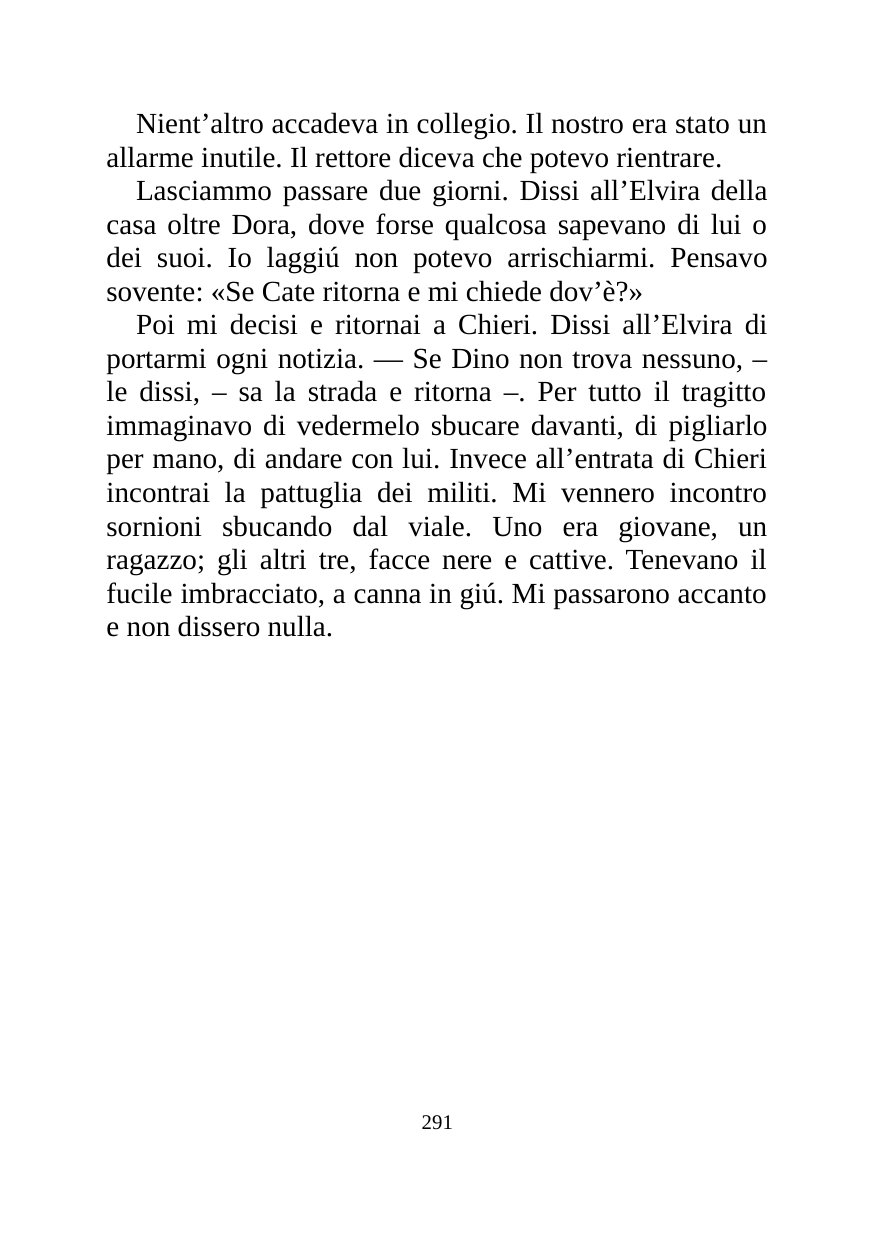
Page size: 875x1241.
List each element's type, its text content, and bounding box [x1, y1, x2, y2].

text Nient’altro accadeva in collegio. Il nostro era stato un allarme inutile. Il rettore diceva che potevo rientrare. [106, 106, 768, 173]
text Poi mi decisi e ritornai a Chieri. Dissi all’Elvira di portarmi ogni notizia. — Se Dino non trova nessuno, – le dissi, – sa la strada e ritorna –. Per tutto il tragitto immaginavo di vedermelo sbucare davanti, di pigliarlo per mano, di andare con lui. Invece all’entrata di Chieri incontrai la pattuglia dei militi. Mi vennero incontro sornioni sbucando dal viale. Uno era giovane, un ragazzo; gli altri tre, facce nere e cattive. Tenevano il fucile imbracciato, a canna in giú. Mi passarono accanto e non dissero nulla. [106, 307, 768, 643]
text Lasciammo passare due giorni. Dissi all’Elvira della casa oltre Dora, dove forse qualcosa sapevano di lui o dei suoi. Io laggiú non potevo arrischiarmi. Pensavo sovente: «Se Cate ritorna e mi chiede dov’è?» [106, 173, 768, 307]
